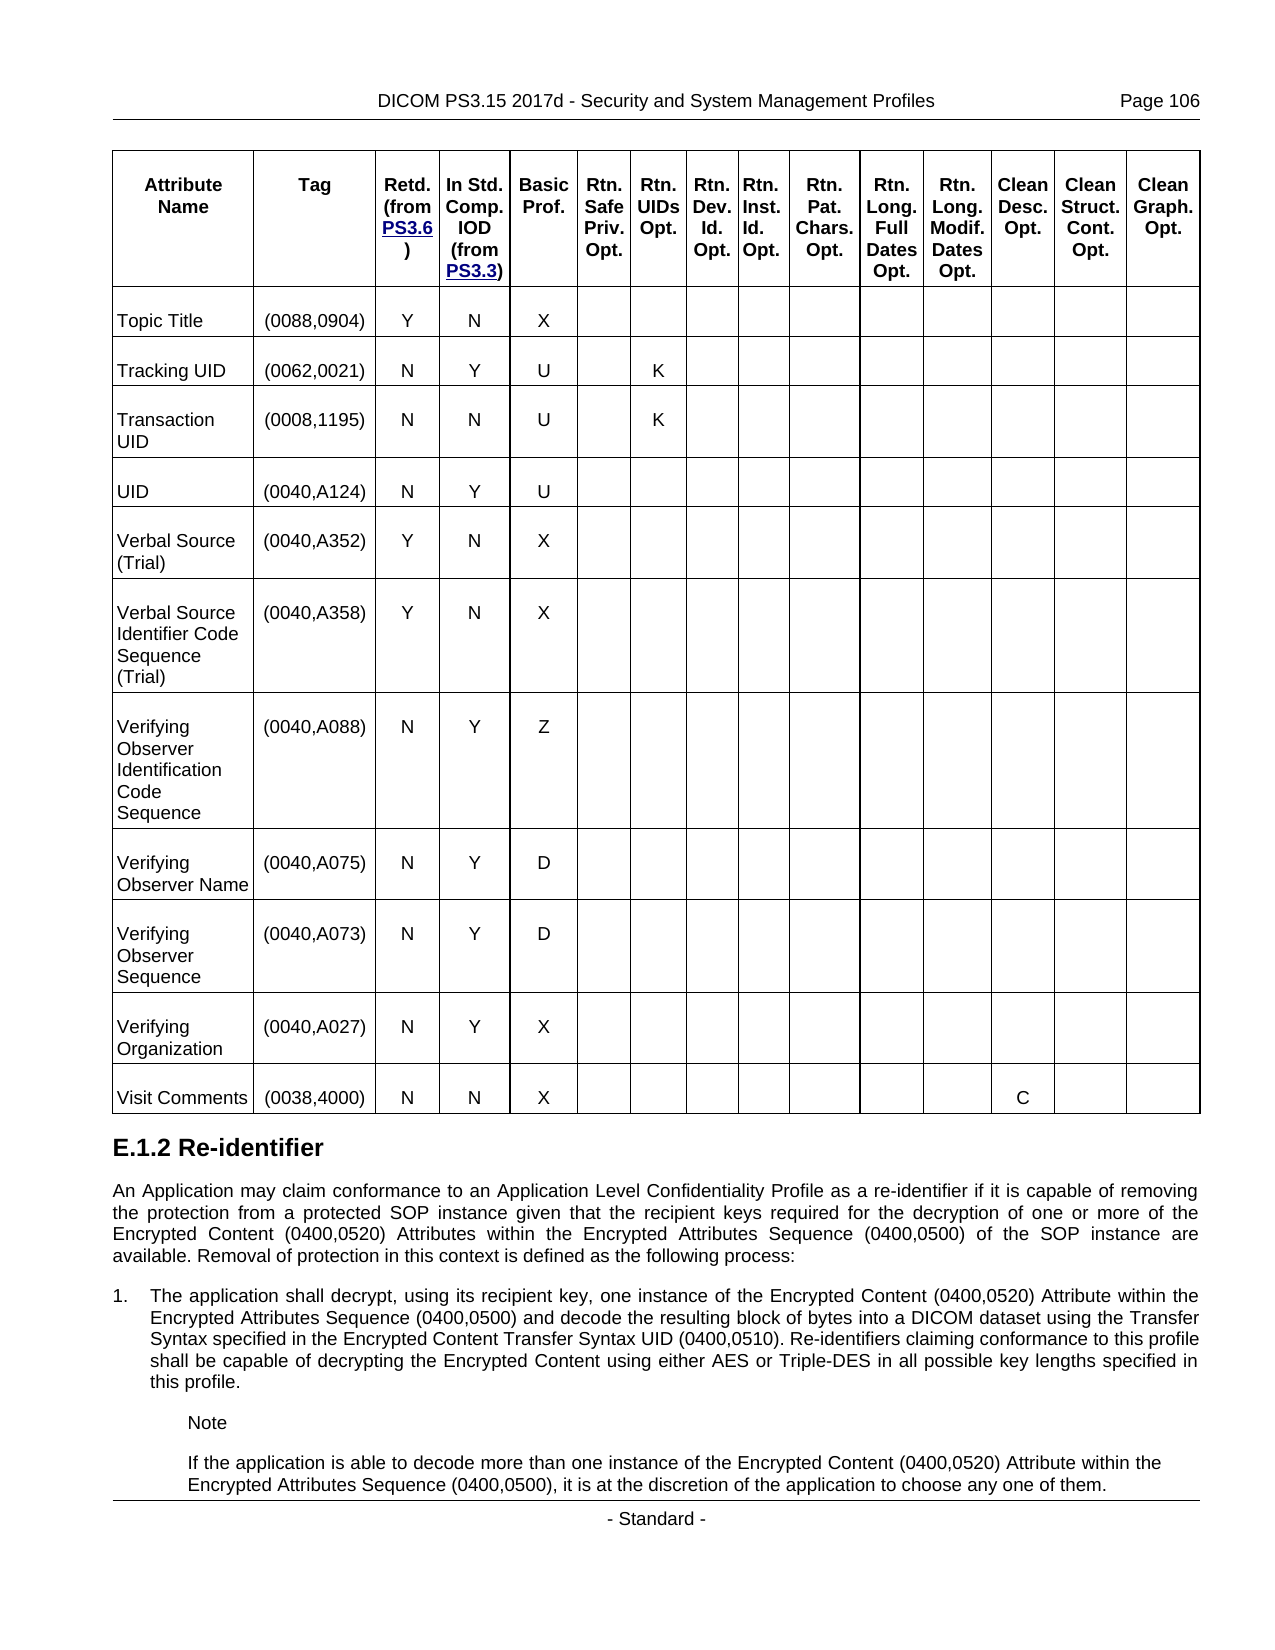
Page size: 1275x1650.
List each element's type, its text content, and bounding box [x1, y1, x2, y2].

table_cell [924, 829, 991, 899]
table_cell [924, 579, 991, 692]
table_cell [1127, 337, 1199, 385]
table_cell N [440, 579, 509, 692]
table_cell [739, 386, 789, 457]
table_cell [631, 287, 686, 336]
table_cell U [511, 386, 577, 457]
table_cell U [511, 337, 577, 385]
table_cell [1127, 829, 1199, 899]
table_cell [578, 458, 630, 506]
table_cell [992, 287, 1054, 336]
table_cell [992, 900, 1054, 992]
table_cell [924, 693, 991, 828]
table_cell (0040,A027) [254, 993, 375, 1063]
table_cell [739, 993, 789, 1063]
table_cell [739, 900, 789, 992]
table_cell [992, 458, 1054, 506]
table_cell (0040,A358) [254, 579, 375, 692]
table_cell UID [113, 458, 253, 506]
table_cell (0088,0904) [254, 287, 375, 336]
table_cell C [992, 1064, 1054, 1113]
table_cell [992, 829, 1054, 899]
table_cell [992, 993, 1054, 1063]
table_cell Y [440, 993, 509, 1063]
table_cell N [376, 693, 439, 828]
table_cell [1055, 458, 1126, 506]
table_cell [861, 1064, 923, 1113]
table_header Clean Graph. Opt. [1127, 151, 1199, 286]
table_cell [739, 337, 789, 385]
table_cell X [511, 287, 577, 336]
table_cell [992, 579, 1054, 692]
table_cell Verbal Source (Trial) [113, 507, 253, 577]
table_cell X [511, 1064, 577, 1113]
table_cell [631, 693, 686, 828]
table_cell X [511, 507, 577, 577]
table_cell N [376, 1064, 439, 1113]
table_header Clean Desc. Opt. [992, 151, 1054, 286]
table_cell [992, 693, 1054, 828]
table_cell [687, 337, 738, 385]
table_cell [790, 337, 859, 385]
table_cell [578, 579, 630, 692]
table_cell N [440, 507, 509, 577]
table_cell [992, 337, 1054, 385]
table_cell [790, 458, 859, 506]
list If the application is able to decode more than one instance of the Encrypted Content (0400,0520) Attribute within the Encrypted Attributes Sequence (0400,0500), it is at the discretion of the application to choose any one of them. [150, 1452, 1162, 1495]
table_cell [790, 287, 859, 336]
table_cell D [511, 900, 577, 992]
table_cell X [511, 993, 577, 1063]
table_cell [924, 386, 991, 457]
table_cell [631, 829, 686, 899]
table_cell Y [440, 829, 509, 899]
table_cell U [511, 458, 577, 506]
table_cell N [376, 993, 439, 1063]
table_cell Y [440, 337, 509, 385]
table_cell [1127, 993, 1199, 1063]
table_cell D [511, 829, 577, 899]
table_cell [1055, 287, 1126, 336]
table_cell [790, 1064, 859, 1113]
table_cell (0038,4000) [254, 1064, 375, 1113]
table_cell [578, 829, 630, 899]
table_cell [578, 337, 630, 385]
table_cell (0040,A124) [254, 458, 375, 506]
table_header Rtn. Long. Full Dates Opt. [861, 151, 923, 286]
table_cell [790, 993, 859, 1063]
table_cell N [440, 386, 509, 457]
table_cell [631, 1064, 686, 1113]
table_cell [631, 579, 686, 692]
table_cell [861, 829, 923, 899]
table_cell Y [376, 287, 439, 336]
table_cell [739, 693, 789, 828]
table_cell Verifying Observer Identification Code Sequence [113, 693, 253, 828]
table_header In Std. Comp. IOD (from PS3.3) [440, 151, 509, 286]
text E.1.2 Re-identifier [112, 1133, 1200, 1161]
table_header Attribute Name [113, 151, 253, 286]
table_cell [924, 337, 991, 385]
table_cell [578, 693, 630, 828]
table_cell Y [376, 579, 439, 692]
table_header Basic Prof. [511, 151, 577, 286]
list The application shall decrypt, using its recipient key, one instance of the Encrypted Content (0400,0520) Attribute within the Encrypted Attributes Sequence (0400,0500) and decode the resulting block of bytes into a DICOM dataset using the Transfer Syntax specified in the Encrypted Content Transfer Syntax UID (0400,0510). Re-identifiers claiming conformance to this profile shall be capable of decrypting the Encrypted Content using either AES or Triple-DES in all possible key lengths specified in this profile. [112, 1285, 1200, 1393]
table_cell [739, 458, 789, 506]
table_cell (0040,A073) [254, 900, 375, 992]
table_cell [861, 693, 923, 828]
table_cell [1127, 458, 1199, 506]
table_cell [1127, 386, 1199, 457]
table_cell Visit Comments [113, 1064, 253, 1113]
table_cell N [376, 829, 439, 899]
table_cell [861, 337, 923, 385]
table_cell [1127, 507, 1199, 577]
table_cell [1055, 693, 1126, 828]
table_cell [578, 287, 630, 336]
table_header Rtn. Pat. Chars. Opt. [790, 151, 859, 286]
table_header Retd. (from PS3.6) [376, 151, 439, 286]
table_cell [739, 507, 789, 577]
table_cell [1055, 900, 1126, 992]
table_cell (0062,0021) [254, 337, 375, 385]
table_cell [687, 386, 738, 457]
table_cell [1127, 1064, 1199, 1113]
table_cell [924, 458, 991, 506]
table_cell [861, 287, 923, 336]
table_cell Verifying Observer Sequence [113, 900, 253, 992]
table_cell [1127, 900, 1199, 992]
table_cell [924, 507, 991, 577]
table_cell [1127, 579, 1199, 692]
table_cell [1127, 287, 1199, 336]
table_cell X [511, 579, 577, 692]
table_cell [687, 507, 738, 577]
table_cell [578, 507, 630, 577]
table_cell [1055, 829, 1126, 899]
table_cell [1055, 1064, 1126, 1113]
table_cell [861, 458, 923, 506]
table_cell Transaction UID [113, 386, 253, 457]
table_cell [790, 386, 859, 457]
table_cell Tracking UID [113, 337, 253, 385]
table_cell [739, 1064, 789, 1113]
table_cell [790, 900, 859, 992]
table_cell [924, 900, 991, 992]
table_cell [1055, 579, 1126, 692]
table_cell [790, 507, 859, 577]
list Note [150, 1412, 1162, 1433]
table_cell Z [511, 693, 577, 828]
table_cell [687, 1064, 738, 1113]
table_cell [790, 579, 859, 692]
table_cell Y [440, 458, 509, 506]
table_cell Topic Title [113, 287, 253, 336]
table_cell [992, 386, 1054, 457]
table_cell Y [440, 900, 509, 992]
table_cell Verifying Organization [113, 993, 253, 1063]
table_cell K [631, 386, 686, 457]
table_cell [631, 993, 686, 1063]
table_cell [739, 829, 789, 899]
table_cell [924, 1064, 991, 1113]
table_header Rtn. Safe Priv. Opt. [578, 151, 630, 286]
table_cell (0040,A075) [254, 829, 375, 899]
table_cell [687, 829, 738, 899]
table_cell [861, 579, 923, 692]
table_cell [861, 386, 923, 457]
table_cell K [631, 337, 686, 385]
table_cell Y [440, 693, 509, 828]
table_cell [687, 993, 738, 1063]
table_cell Verifying Observer Name [113, 829, 253, 899]
table_cell [1055, 386, 1126, 457]
table_header Tag [254, 151, 375, 286]
table_cell [631, 507, 686, 577]
table_cell [631, 900, 686, 992]
table_cell [1055, 507, 1126, 577]
table_cell [861, 507, 923, 577]
table_cell N [376, 337, 439, 385]
table_cell [1055, 337, 1126, 385]
table_cell (0008,1195) [254, 386, 375, 457]
table_cell [687, 900, 738, 992]
table_cell [578, 900, 630, 992]
table_header Clean Struct. Cont. Opt. [1055, 151, 1126, 286]
table_cell [861, 993, 923, 1063]
table_cell [687, 458, 738, 506]
table_cell (0040,A088) [254, 693, 375, 828]
table_cell [739, 287, 789, 336]
table_header Rtn. UIDs Opt. [631, 151, 686, 286]
table_cell N [440, 1064, 509, 1113]
table_cell Verbal Source Identifier Code Sequence (Trial) [113, 579, 253, 692]
table_cell Y [376, 507, 439, 577]
text An Application may claim conformance to an Application Level Confidentiality Profile as a re-identifier if it is capable of removing the protection from a protected SOP instance given that the recipient keys required for the decryption of one or more of the Encrypted Content (0400,0520) Attributes within the Encrypted Attributes Sequence (0400,0500) of the SOP instance are available. Removal of protection in this context is defined as the following process: [112, 1180, 1200, 1266]
table_cell [992, 507, 1054, 577]
table_cell [861, 900, 923, 992]
table_cell N [440, 287, 509, 336]
table_cell [687, 579, 738, 692]
table_cell [790, 829, 859, 899]
table_cell [687, 693, 738, 828]
table_cell [687, 287, 738, 336]
table_cell [578, 1064, 630, 1113]
table_cell [1055, 993, 1126, 1063]
table_cell [790, 693, 859, 828]
table_cell [739, 579, 789, 692]
table_header Rtn. Long. Modif. Dates Opt. [924, 151, 991, 286]
table_cell (0040,A352) [254, 507, 375, 577]
table_cell [1127, 693, 1199, 828]
table_cell [924, 287, 991, 336]
table_header Rtn. Inst. Id. Opt. [739, 151, 789, 286]
table_cell [578, 386, 630, 457]
table_cell [578, 993, 630, 1063]
table_cell N [376, 386, 439, 457]
table_cell [631, 458, 686, 506]
table_cell [924, 993, 991, 1063]
table_cell N [376, 900, 439, 992]
table_cell N [376, 458, 439, 506]
table_header Rtn. Dev. Id. Opt. [687, 151, 738, 286]
